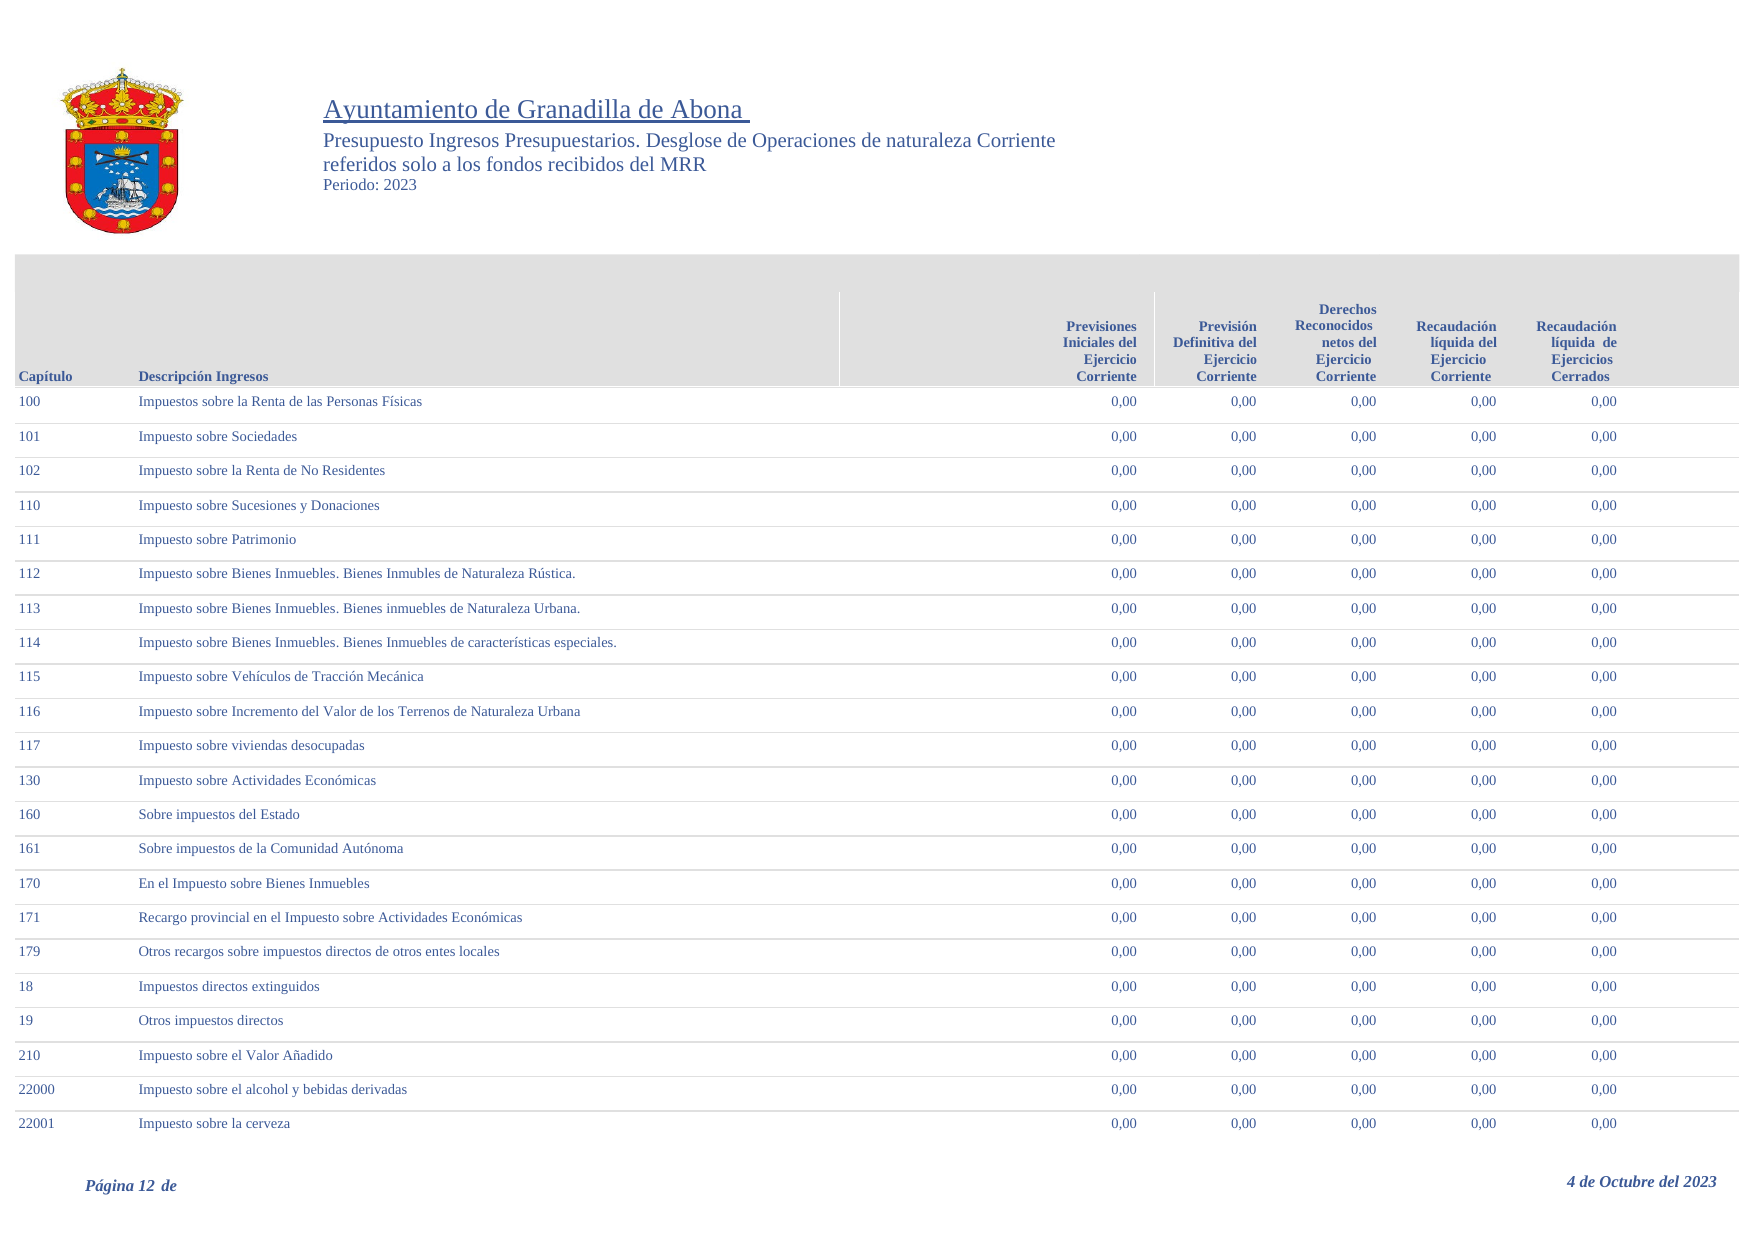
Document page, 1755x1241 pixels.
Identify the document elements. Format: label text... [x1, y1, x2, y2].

table_cell 0,00 [840, 905, 1154, 938]
table_cell Otros recargos sobre impuestos directos de otros entes locales [105, 940, 839, 972]
table_cell 0,00 [1155, 768, 1276, 801]
table_cell Impuesto sobre Sociedades [105, 424, 839, 457]
table_cell 102 [15, 458, 105, 491]
table_cell 0,00 [1276, 940, 1396, 972]
table_cell 0,00 [1155, 388, 1276, 422]
table_cell 0,00 [1516, 733, 1739, 766]
table_cell 0,00 [1396, 940, 1516, 972]
table_cell 0,00 [1155, 940, 1276, 972]
table_cell 0,00 [1155, 493, 1276, 526]
table_cell Impuesto sobre Patrimonio [105, 527, 839, 560]
table_cell 0,00 [1155, 458, 1276, 491]
table_cell 0,00 [1155, 424, 1276, 457]
table_cell 0,00 [1155, 1008, 1276, 1041]
table_cell Impuesto sobre Vehículos de Tracción Mecánica [105, 665, 839, 697]
table_cell 0,00 [1396, 699, 1516, 732]
table_cell 210 [15, 1043, 105, 1076]
table_cell 0,00 [1276, 974, 1396, 1007]
table_cell 0,00 [1396, 388, 1516, 422]
table_header Descripción Ingresos [105, 292, 839, 386]
table_cell 0,00 [1516, 940, 1739, 972]
table_cell 0,00 [1396, 802, 1516, 835]
table_cell Impuestos sobre la Renta de las Personas Físicas [105, 388, 839, 422]
table_cell 0,00 [1155, 905, 1276, 938]
table_cell 0,00 [1396, 1077, 1516, 1110]
table_cell 0,00 [1396, 562, 1516, 594]
table_cell 0,00 [1396, 905, 1516, 938]
table_cell 0,00 [1276, 458, 1396, 491]
table_cell Impuesto sobre Bienes Inmuebles. Bienes Inmuebles de características especiales. [105, 630, 839, 663]
table_cell 0,00 [1155, 527, 1276, 560]
table_cell 0,00 [1155, 974, 1276, 1007]
table_cell 0,00 [1516, 1077, 1739, 1110]
table_cell 0,00 [1396, 768, 1516, 801]
table_cell 0,00 [1276, 388, 1396, 422]
table_cell 0,00 [1276, 493, 1396, 526]
table_cell 0,00 [840, 388, 1154, 422]
table_cell 0,00 [1276, 1043, 1396, 1076]
table_cell Impuestos directos extinguidos [105, 974, 839, 1007]
table_cell 179 [15, 940, 105, 972]
table_cell 0,00 [840, 630, 1154, 663]
table_cell En el Impuesto sobre Bienes Inmuebles [105, 871, 839, 904]
table_header Previsión Definitiva del Ejercicio Corriente [1155, 292, 1276, 386]
table_cell 0,00 [1516, 837, 1739, 869]
table_cell 117 [15, 733, 105, 766]
table_cell 0,00 [840, 665, 1154, 697]
table_cell 0,00 [1276, 527, 1396, 560]
table_cell 0,00 [840, 1008, 1154, 1041]
table_cell 0,00 [840, 458, 1154, 491]
table_cell 0,00 [1516, 424, 1739, 457]
table_cell 0,00 [1516, 562, 1739, 594]
table_cell 0,00 [1276, 768, 1396, 801]
table_cell 0,00 [1516, 527, 1739, 560]
table_cell 0,00 [840, 871, 1154, 904]
table_cell Impuesto sobre Incremento del Valor de los Terrenos de Naturaleza Urbana [105, 699, 839, 732]
table_cell Impuesto sobre la cerveza [105, 1112, 839, 1141]
table_cell 22001 [15, 1112, 105, 1141]
table_cell 0,00 [1396, 1112, 1516, 1141]
table_cell 0,00 [1516, 1112, 1739, 1141]
table_cell 0,00 [1155, 699, 1276, 732]
table_cell 100 [15, 388, 105, 422]
table_header Recaudación líquida del Ejercicio Corriente [1396, 292, 1516, 386]
table_cell 0,00 [1276, 837, 1396, 869]
table_cell 0,00 [1276, 424, 1396, 457]
table_cell 0,00 [1155, 665, 1276, 697]
table_cell 161 [15, 837, 105, 869]
table_cell 0,00 [1155, 837, 1276, 869]
table_cell 0,00 [1155, 1077, 1276, 1110]
table_cell 0,00 [1276, 871, 1396, 904]
table_cell Impuesto sobre la Renta de No Residentes [105, 458, 839, 491]
table_cell 113 [15, 596, 105, 629]
table_cell 0,00 [1155, 871, 1276, 904]
table_cell 0,00 [1396, 493, 1516, 526]
table_cell Impuesto sobre Bienes Inmuebles. Bienes Inmubles de Naturaleza Rústica. [105, 562, 839, 594]
table_cell 0,00 [1516, 596, 1739, 629]
table_cell 0,00 [1155, 802, 1276, 835]
table_cell 0,00 [1276, 1077, 1396, 1110]
table_cell Otros impuestos directos [105, 1008, 839, 1041]
table_cell 0,00 [840, 527, 1154, 560]
table_cell Impuesto sobre el Valor Añadido [105, 1043, 839, 1076]
table_cell 0,00 [1276, 733, 1396, 766]
table_cell 0,00 [1396, 665, 1516, 697]
table_cell 170 [15, 871, 105, 904]
table_cell 0,00 [1396, 630, 1516, 663]
table_header Derechos Reconocidos netos del Ejercicio Corriente [1276, 292, 1396, 386]
table_cell 0,00 [840, 733, 1154, 766]
table_cell Impuesto sobre Sucesiones y Donaciones [105, 493, 839, 526]
table_cell 0,00 [1155, 596, 1276, 629]
table_cell 0,00 [1516, 665, 1739, 697]
table_cell 0,00 [1516, 802, 1739, 835]
table_cell 171 [15, 905, 105, 938]
table_cell 0,00 [840, 1077, 1154, 1110]
table_cell 0,00 [1276, 905, 1396, 938]
table_cell Recargo provincial en el Impuesto sobre Actividades Económicas [105, 905, 839, 938]
table_cell 0,00 [1276, 1112, 1396, 1141]
table_cell Impuesto sobre Bienes Inmuebles. Bienes inmuebles de Naturaleza Urbana. [105, 596, 839, 629]
table_cell 0,00 [1516, 699, 1739, 732]
table_cell 0,00 [1396, 424, 1516, 457]
table_cell 110 [15, 493, 105, 526]
table_cell 0,00 [1276, 802, 1396, 835]
table_cell 0,00 [1396, 458, 1516, 491]
table_cell 0,00 [1516, 974, 1739, 1007]
table_cell 0,00 [1516, 630, 1739, 663]
table_cell 19 [15, 1008, 105, 1041]
table_cell 160 [15, 802, 105, 835]
table_cell 0,00 [1516, 1043, 1739, 1076]
table_cell Sobre impuestos de la Comunidad Autónoma [105, 837, 839, 869]
table_cell 0,00 [840, 802, 1154, 835]
table_cell Impuesto sobre viviendas desocupadas [105, 733, 839, 766]
table_cell 0,00 [840, 940, 1154, 972]
table_cell 0,00 [1396, 871, 1516, 904]
table_cell 0,00 [1396, 733, 1516, 766]
table_cell 0,00 [840, 1043, 1154, 1076]
table_cell 0,00 [1155, 1043, 1276, 1076]
table_cell 0,00 [840, 493, 1154, 526]
table_cell 130 [15, 768, 105, 801]
table_cell 0,00 [1516, 1008, 1739, 1041]
table_cell 0,00 [840, 837, 1154, 869]
table_cell 0,00 [1396, 837, 1516, 869]
table_cell 112 [15, 562, 105, 594]
table_cell 0,00 [840, 768, 1154, 801]
table_cell 0,00 [1276, 699, 1396, 732]
table_cell 116 [15, 699, 105, 732]
table_cell 0,00 [1396, 974, 1516, 1007]
table_cell 0,00 [840, 699, 1154, 732]
table_cell 101 [15, 424, 105, 457]
table_cell 0,00 [840, 424, 1154, 457]
table_header Recaudación líquida de Ejercicios Cerrados [1516, 292, 1739, 386]
table_cell 18 [15, 974, 105, 1007]
table_cell 0,00 [1276, 1008, 1396, 1041]
table_cell 22000 [15, 1077, 105, 1110]
table_cell Impuesto sobre el alcohol y bebidas derivadas [105, 1077, 839, 1110]
table_cell 0,00 [1276, 630, 1396, 663]
table_cell 0,00 [1276, 562, 1396, 594]
table_cell Sobre impuestos del Estado [105, 802, 839, 835]
table_cell 0,00 [1396, 1043, 1516, 1076]
table_cell 0,00 [1516, 388, 1739, 422]
table_cell 0,00 [1516, 871, 1739, 904]
table_header Capítulo [15, 292, 105, 386]
table_cell 111 [15, 527, 105, 560]
table_header Previsiones Iniciales del Ejercicio Corriente [840, 292, 1154, 386]
table_cell 0,00 [1155, 1112, 1276, 1141]
table_cell 0,00 [1276, 665, 1396, 697]
table_cell 0,00 [1155, 630, 1276, 663]
table_cell 0,00 [1155, 562, 1276, 594]
table_cell 0,00 [840, 1112, 1154, 1141]
table_cell 0,00 [1516, 905, 1739, 938]
table_cell 0,00 [1155, 733, 1276, 766]
table_cell 0,00 [1276, 596, 1396, 629]
table_cell 0,00 [1516, 493, 1739, 526]
table_cell 115 [15, 665, 105, 697]
table_cell 0,00 [1516, 768, 1739, 801]
table_cell 0,00 [1396, 527, 1516, 560]
table_cell 0,00 [1516, 458, 1739, 491]
table_cell 0,00 [840, 974, 1154, 1007]
table_cell 0,00 [840, 562, 1154, 594]
table_cell 0,00 [1396, 1008, 1516, 1041]
table_cell 0,00 [1396, 596, 1516, 629]
table_cell 0,00 [840, 596, 1154, 629]
table_cell Impuesto sobre Actividades Económicas [105, 768, 839, 801]
table_cell 114 [15, 630, 105, 663]
